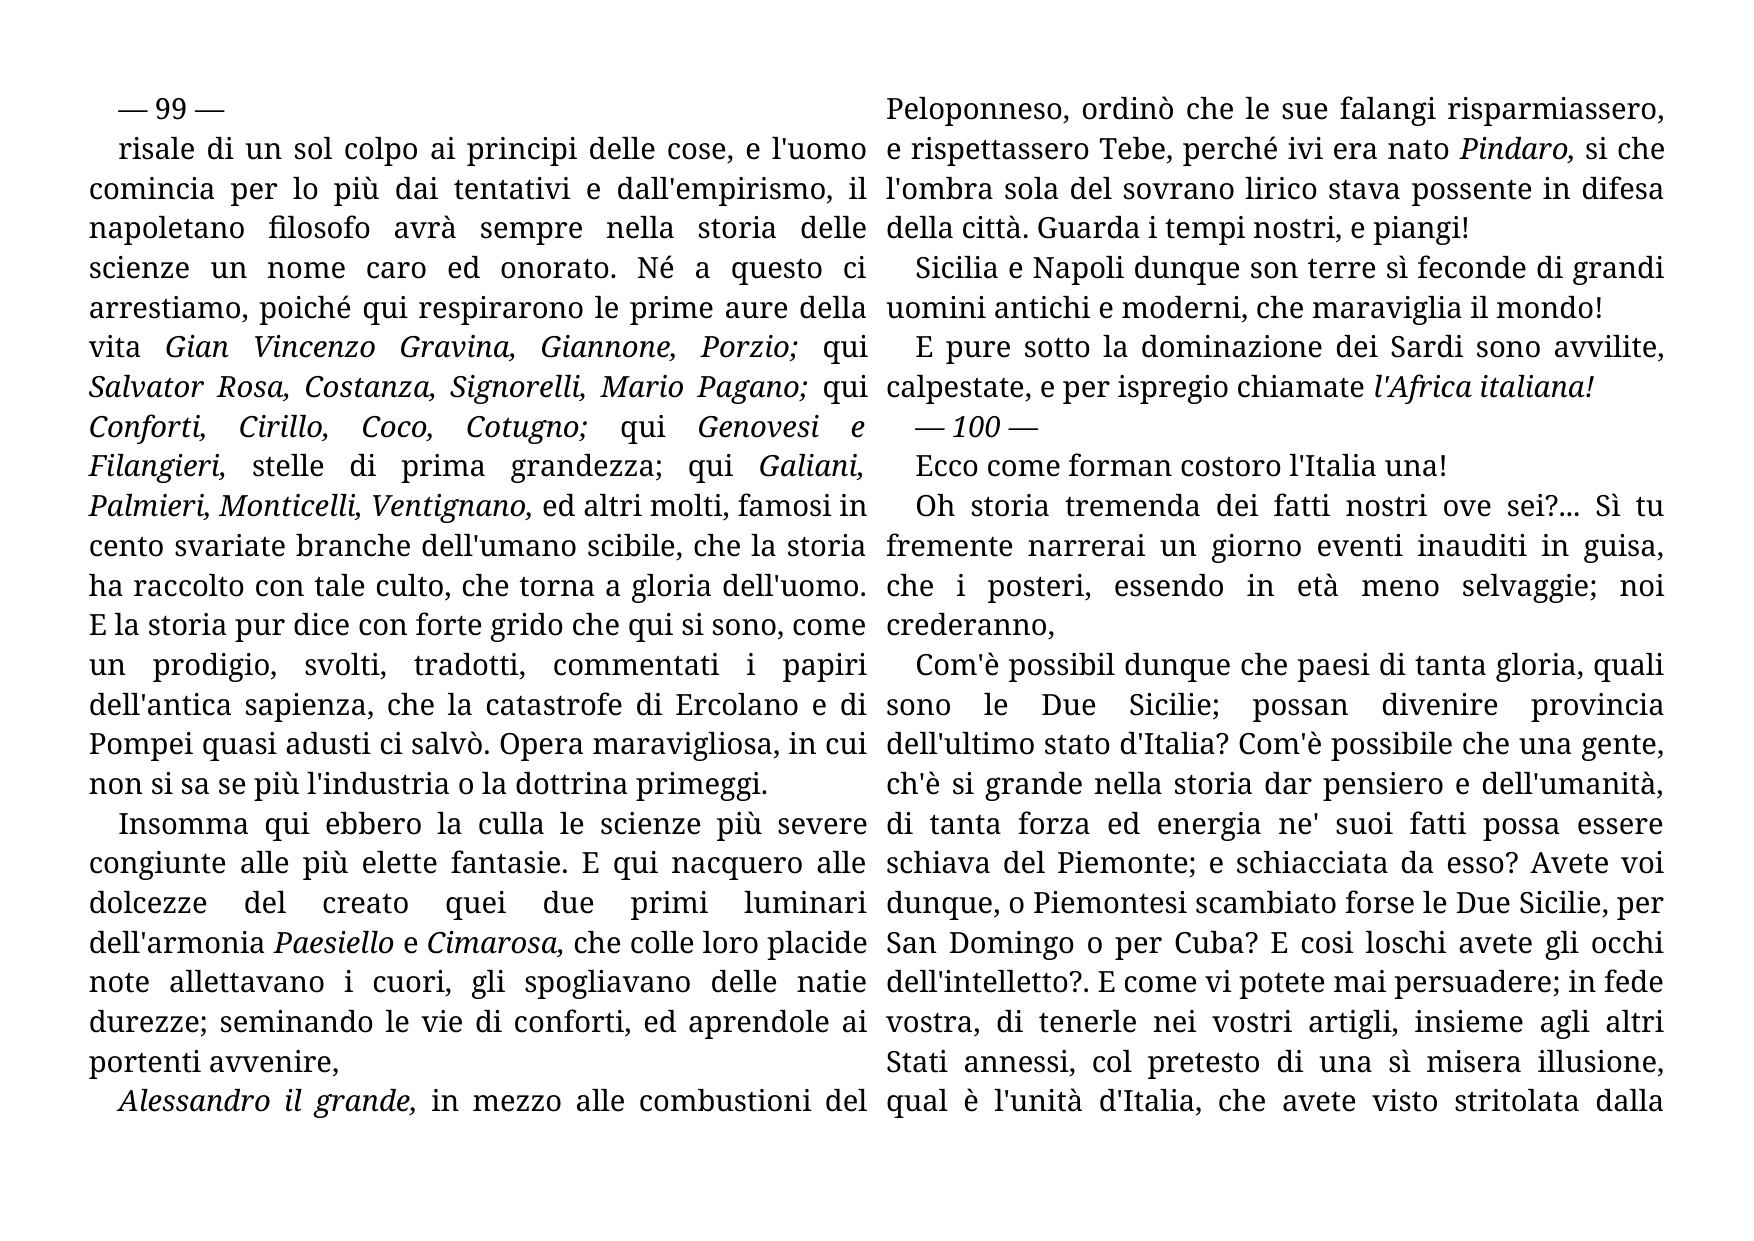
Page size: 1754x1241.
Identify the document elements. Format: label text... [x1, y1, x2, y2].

text Ecco come forman costoro l'Italia una! [886, 446, 1665, 485]
text Insomma qui ebbero la culla le scienze più severe congiunte alle più elette fantasie. E qui nacquero alle dolcezze del creato quei due primi luminari dell'armonia Paesiello e Cimarosa, che colle loro placide note allettavano i cuori, gli spogliavano delle natie durezze; seminando le vie di conforti, ed aprendole ai portenti avvenire, [88, 803, 868, 1081]
text Oh storia tremenda dei fatti nostri ove sei?... Sì tu fremente narrerai un giorno eventi inauditi in guisa, che i posteri, essendo in età meno selvaggie; noi crederanno, [886, 485, 1665, 644]
text Peloponneso, ordinò che le sue falangi risparmiassero, e rispettassero Tebe, perché ivi era nato Pindaro, si che l'ombra sola del sovrano lirico stava possente in difesa della città. Guarda i tempi nostri, e piangi! [886, 88, 1665, 247]
text — 99 — [88, 88, 868, 128]
text risale di un sol colpo ai principi delle cose, e l'uomo comincia per lo più dai tentativi e dall'empirismo, il napoletano filosofo avrà sempre nella storia delle scienze un nome caro ed onorato. Né a questo ci arrestiamo, poiché qui respirarono le prime aure della vita Gian Vincenzo Gravina, Giannone, Porzio; qui Salvator Rosa, Costanza, Signorelli, Mario Pagano; qui Conforti, Cirillo, Coco, Cotugno; qui Genovesi e Filangieri, stelle di prima grandezza; qui Galiani, Palmieri, Monticelli, Ventignano, ed altri molti, famosi in cento svariate branche dell'umano scibile, che la storia ha raccolto con tale culto, che torna a gloria dell'uomo. E la storia pur dice con forte grido che qui si sono, come un prodigio, svolti, tradotti, commentati i papiri dell'antica sapienza, che la catastrofe di Ercolano e di Pompei quasi adusti ci salvò. Opera maravigliosa, in cui non si sa se più l'industria o la dottrina primeggi. [88, 128, 868, 803]
text — 100 — [886, 406, 1665, 446]
text Com'è possibil dunque che paesi di tanta gloria, quali sono le Due Sicilie; possan divenire provincia dell'ultimo stato d'Italia? Com'è possibile che una gente, ch'è si grande nella storia dar pensiero e dell'umanità, di tanta forza ed energia ne' suoi fatti possa essere schiava del Piemonte; e schiacciata da esso? Avete voi dunque, o Piemontesi scambiato forse le Due Sicilie, per San Domingo o per Cuba? E cosi loschi avete gli occhi dell'intelletto?. E come vi potete mai persuadere; in fede vostra, di tenerle nei vostri artigli, insieme agli altri Stati annessi, col pretesto di una sì misera illusione, qual è l'unità d'Italia, che avete visto stritolata dalla [886, 644, 1665, 1120]
text Sicilia e Napoli dunque son terre sì feconde di grandi uomini antichi e moderni, che maraviglia il mondo! [886, 247, 1665, 327]
text E pure sotto la dominazione dei Sardi sono avvilite, calpestate, e per ispregio chiamate l'Africa italiana! [886, 327, 1665, 406]
text Alessandro il grande, in mezzo alle combustioni del [88, 1081, 868, 1120]
